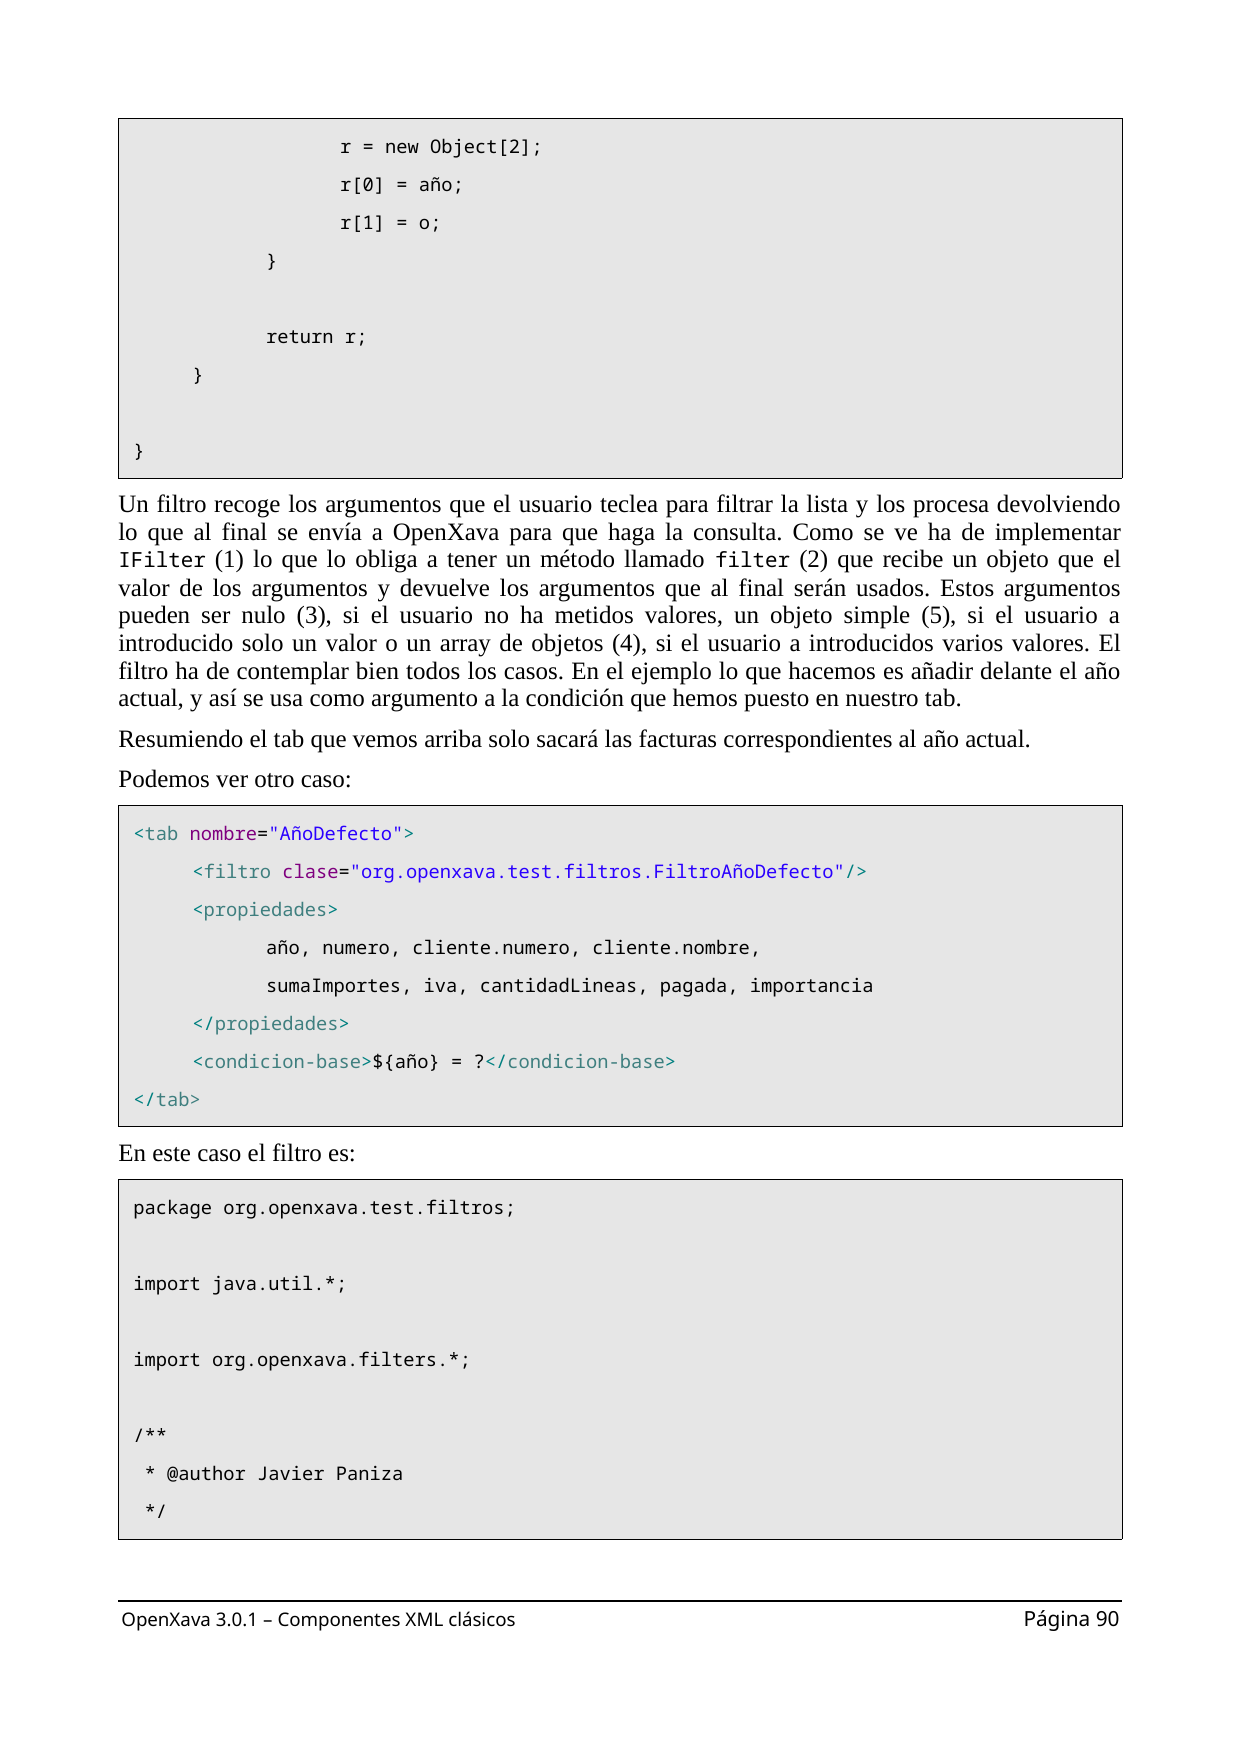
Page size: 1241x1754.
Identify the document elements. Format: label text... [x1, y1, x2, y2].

text } [119, 232, 1122, 270]
text <condicion-base>${año} = ?</condicion-base> [119, 1033, 1122, 1071]
text package org.openxava.test.filtros; [119, 1180, 1122, 1217]
text Resumiendo el tab que vemos arriba solo sacará las facturas correspondientes al año actual. [118, 725, 1122, 752]
text */ [119, 1483, 1122, 1539]
text r = new Object[2]; [119, 119, 1122, 156]
text año, numero, cliente.numero, cliente.nombre, [119, 919, 1122, 957]
text Un filtro recoge los argumentos que el usuario teclea para filtrar la lista y los procesa devolviendo lo que al final se envía a OpenXava para que haga la consulta. Como se ve ha de implementar IFilter (1) lo que lo obliga a tener un método llamado filter (2) que recibe un objeto que el valor de los argumentos y devuelve los argumentos que al final serán usados. Estos argumentos pueden ser nulo (3), si el usuario no ha metidos valores, un objeto simple (5), si el usuario a introducido solo un valor o un array de objetos (4), si el usuario a introducidos varios valores. El filtro ha de contemplar bien todos los casos. En el ejemplo lo que hacemos es añadir delante el año actual, y así se usa como argumento a la condición que hemos puesto en nuestro tab. [118, 490, 1122, 712]
text sumaImportes, iva, cantidadLineas, pagada, importancia [119, 957, 1122, 995]
text } [119, 346, 1122, 384]
text r[0] = año; [119, 156, 1122, 194]
text /** [119, 1407, 1122, 1446]
text <filtro clase="org.openxava.test.filtros.FiltroAñoDefecto"/> [119, 843, 1122, 881]
text </propiedades> [119, 995, 1122, 1033]
text r[1] = o; [119, 194, 1122, 232]
text * @author Javier Paniza [119, 1446, 1122, 1483]
text } [119, 422, 1122, 478]
text return r; [119, 308, 1122, 346]
text import org.openxava.filters.*; [119, 1331, 1122, 1369]
text En este caso el filtro es: [118, 1139, 1122, 1167]
text <propiedades> [119, 881, 1122, 919]
text Podemos ver otro caso: [118, 765, 1122, 793]
text import java.util.*; [119, 1255, 1122, 1293]
text <tab nombre="AñoDefecto"> [119, 806, 1122, 843]
text </tab> [119, 1071, 1122, 1126]
